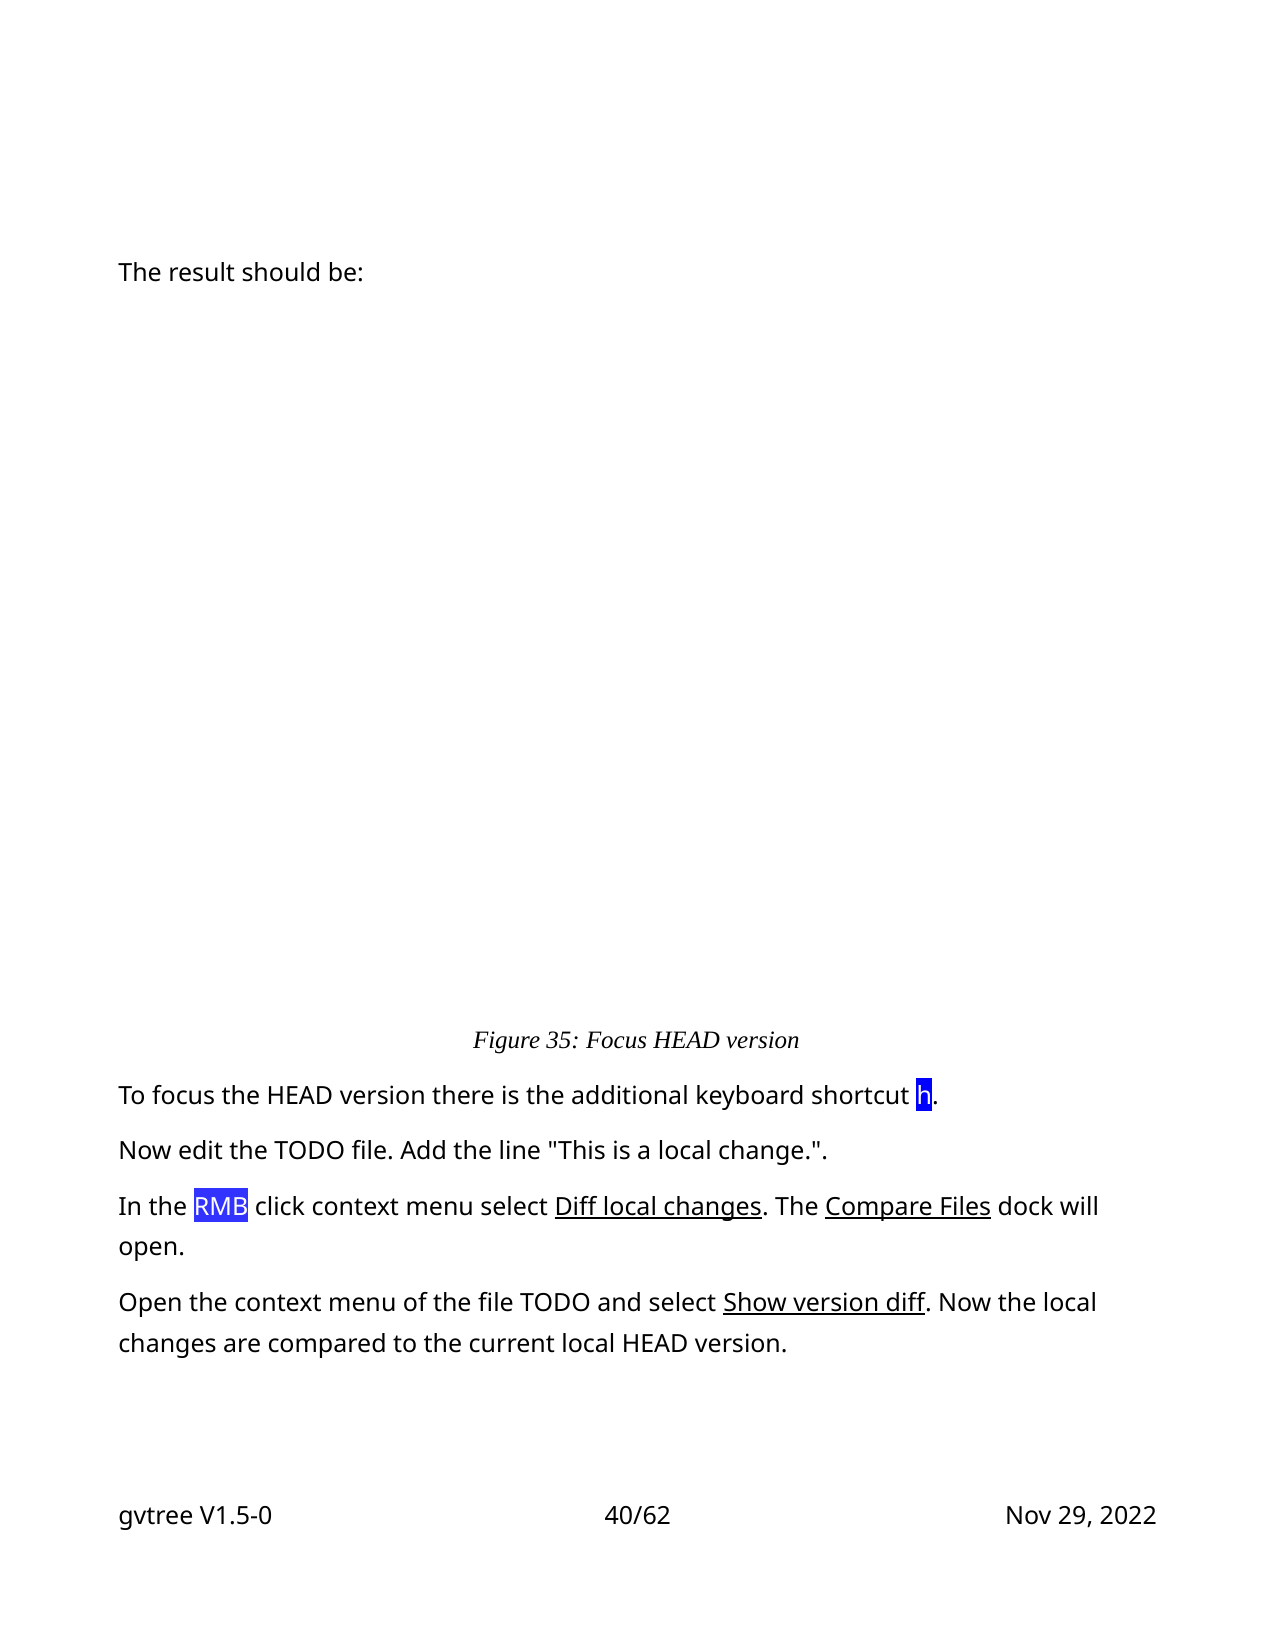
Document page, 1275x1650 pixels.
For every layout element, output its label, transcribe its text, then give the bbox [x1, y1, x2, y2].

text [118, 322, 1157, 335]
text Now edit the TODO file. Add the line "This is a local change.". [118, 1133, 1157, 1167]
text The result should be: [118, 254, 1157, 288]
text Figure 35: Focus HEAD version [118, 335, 1157, 1054]
text In the RMB click context menu select Diff local changes. The Compare Files dock will open. [118, 1188, 1157, 1263]
text Open the context menu of the file TODO and select Show version diff. Now the local changes are compared to the current local HEAD version. [118, 1284, 1157, 1359]
text To focus the HEAD version there is the additional keyboard shortcut h. [118, 1054, 1157, 1111]
